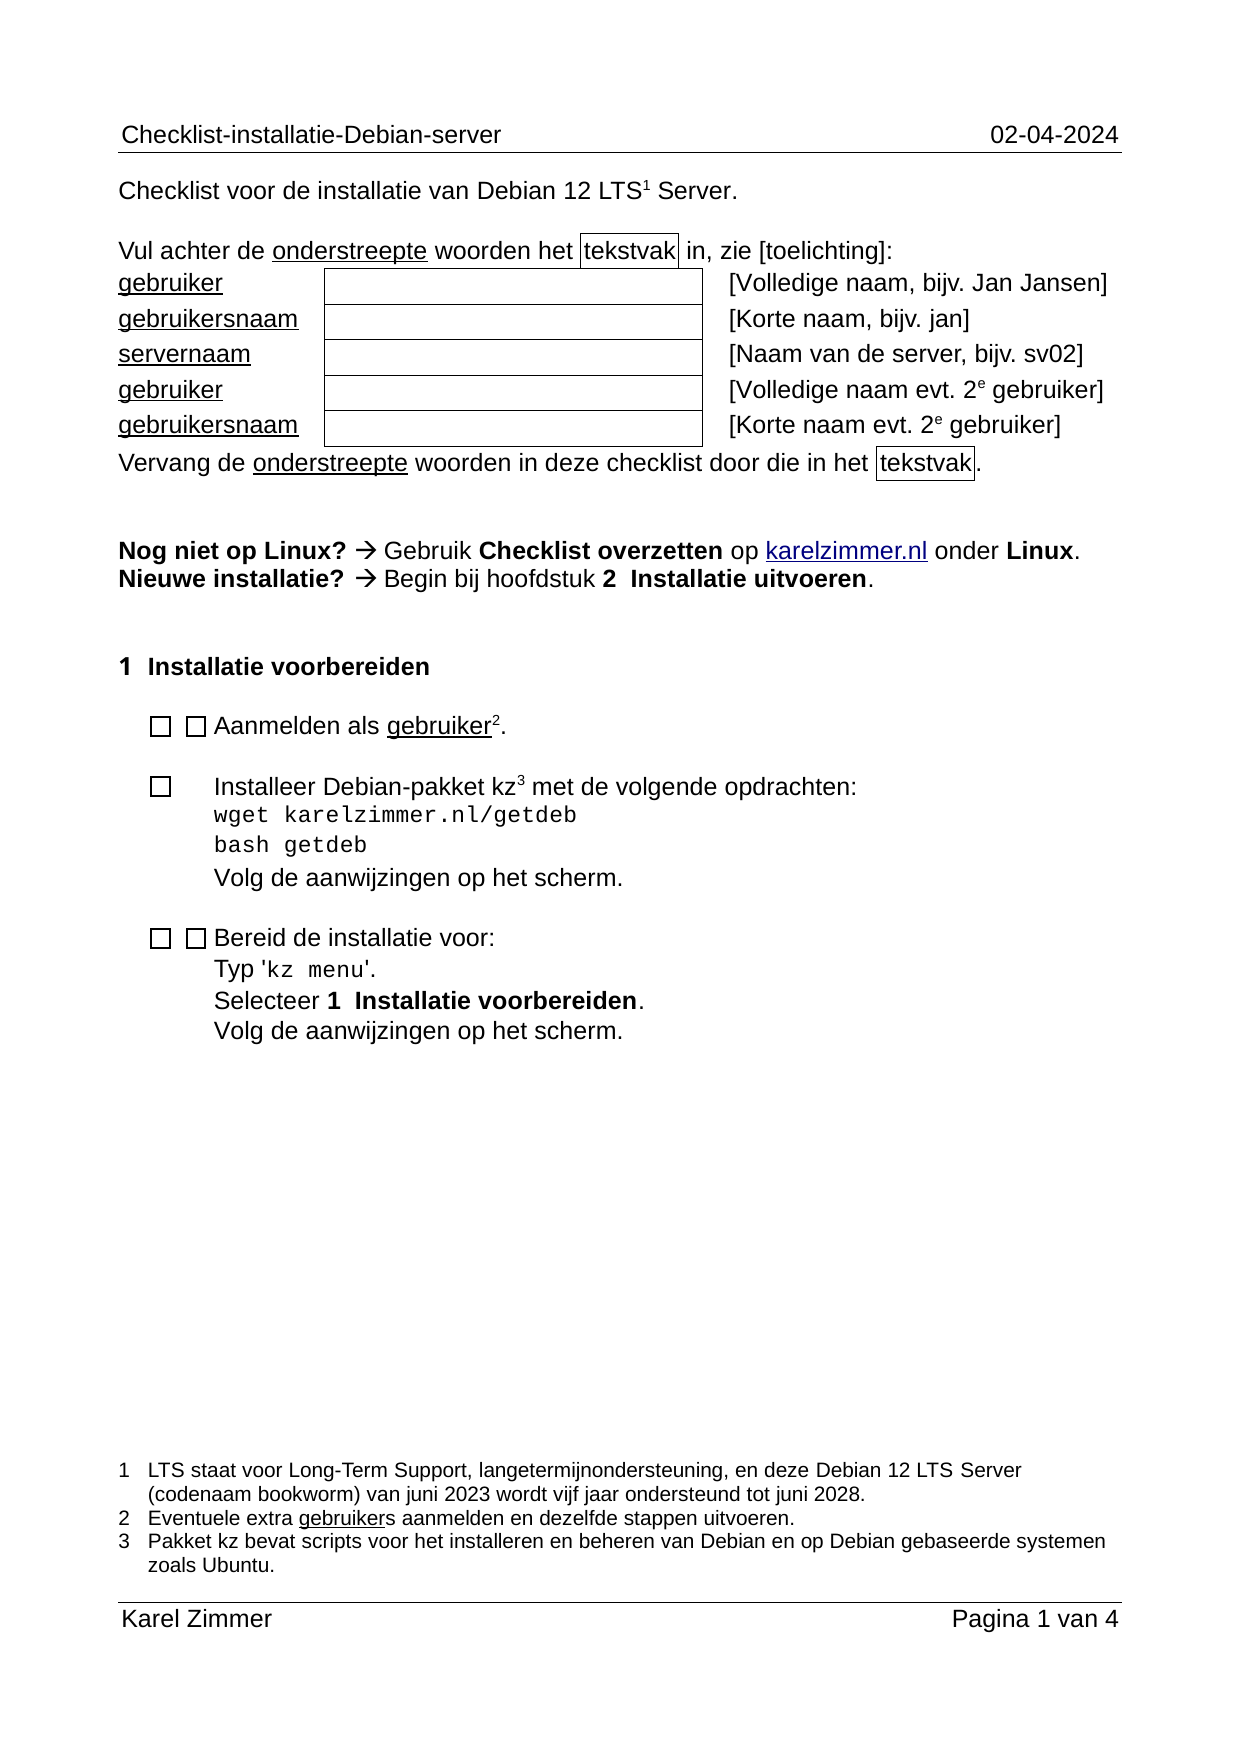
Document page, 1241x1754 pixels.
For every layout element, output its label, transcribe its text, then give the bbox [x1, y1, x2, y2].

table_cell [118, 893, 142, 923]
table_cell [118, 741, 142, 772]
text Nog niet op Linux?  Gebruik Checklist overzetten op karelzimmer.nl onder Linux. [118, 537, 1122, 565]
text gebruikersnaam [118, 304, 324, 339]
table_cell [177, 741, 213, 772]
table_cell [177, 893, 213, 923]
table_cell [142, 832, 177, 863]
table_header [118, 711, 142, 741]
table_cell [142, 1016, 177, 1046]
list Installatie voorbereiden [118, 649, 1122, 683]
table_header Aanmelden als gebruiker. [213, 711, 1122, 741]
table_cell [177, 832, 213, 863]
table_cell [142, 923, 177, 953]
table_cell [177, 954, 213, 985]
text LTS staat voor Long-Term Support, langetermijnondersteuning, en deze Debian 12 LTS Server (codenaam bookworm) van juni 2023 wordt vijf jaar ondersteund tot juni 2028. [118, 1454, 1122, 1506]
table_cell [177, 802, 213, 832]
table_cell [142, 893, 177, 923]
table_cell [118, 772, 142, 802]
table_cell Volg de aanwijzingen op het scherm. [213, 1016, 1122, 1046]
table_cell bash getdeb [213, 832, 1122, 863]
text in, zie [toelichting]: [679, 233, 1122, 268]
table_cell [177, 772, 213, 802]
table_cell [177, 923, 213, 953]
table_cell [118, 1016, 142, 1046]
table_cell [118, 985, 142, 1016]
text GEBRUIKER [118, 268, 324, 304]
text . [975, 446, 1122, 481]
text [Volledige naam, bijv. Jan Jansen] [703, 268, 1122, 304]
table_cell [118, 863, 142, 893]
table_cell [118, 802, 142, 832]
table_header [142, 711, 177, 741]
table_cell [142, 863, 177, 893]
text [Naam van de server, bijv. sv02] [703, 339, 1122, 375]
table_cell Bereid de installatie voor: [213, 923, 1122, 953]
table_cell [213, 741, 1122, 772]
table_cell [142, 741, 177, 772]
table_cell [177, 863, 213, 893]
table_cell Selecteer 1 Installatie voorbereiden. [213, 985, 1122, 1016]
text [Volledige naam evt. 2e gebruiker] [703, 375, 1122, 410]
table_header [177, 711, 213, 741]
table_cell [118, 832, 142, 863]
table_cell [213, 893, 1122, 923]
text serverNAAM [118, 339, 324, 375]
text Vervang de ONDERSTREEPTE woorden in deze checklist door die in het [118, 446, 876, 481]
text GEBRUIKERSNaaM [118, 410, 324, 446]
table_cell wget karelzimmer.nl/getdeb [213, 802, 1122, 832]
text tekstvak [877, 447, 974, 480]
table_cell Volg de aanwijzingen op het scherm. [213, 863, 1122, 893]
text GEBRUIKER [118, 375, 324, 410]
text [Korte naam evt. 2e gebruiker] [703, 410, 1122, 446]
table_cell Installeer Debian-pakket kz met de volgende opdrachten: [213, 772, 1122, 802]
table_cell [142, 772, 177, 802]
table_cell [118, 954, 142, 985]
table_cell [142, 985, 177, 1016]
text Checklist voor de installatie van Debian 12 LTS Server. [118, 177, 1122, 205]
table_cell Typ 'kz menu'. [213, 954, 1122, 985]
text Vul achter de ONDERSTREEPTE woorden het [118, 233, 580, 268]
text [Korte naam, bijv. jan] [703, 304, 1122, 339]
table_cell [142, 954, 177, 985]
text Nieuwe installatie?  Begin bij hoofdstuk 2 Installatie uitvoeren. [118, 565, 1122, 593]
table_cell [177, 1016, 213, 1046]
text tekstvak [581, 234, 678, 268]
table_cell [118, 923, 142, 953]
table_cell [142, 802, 177, 832]
table_cell [177, 985, 213, 1016]
